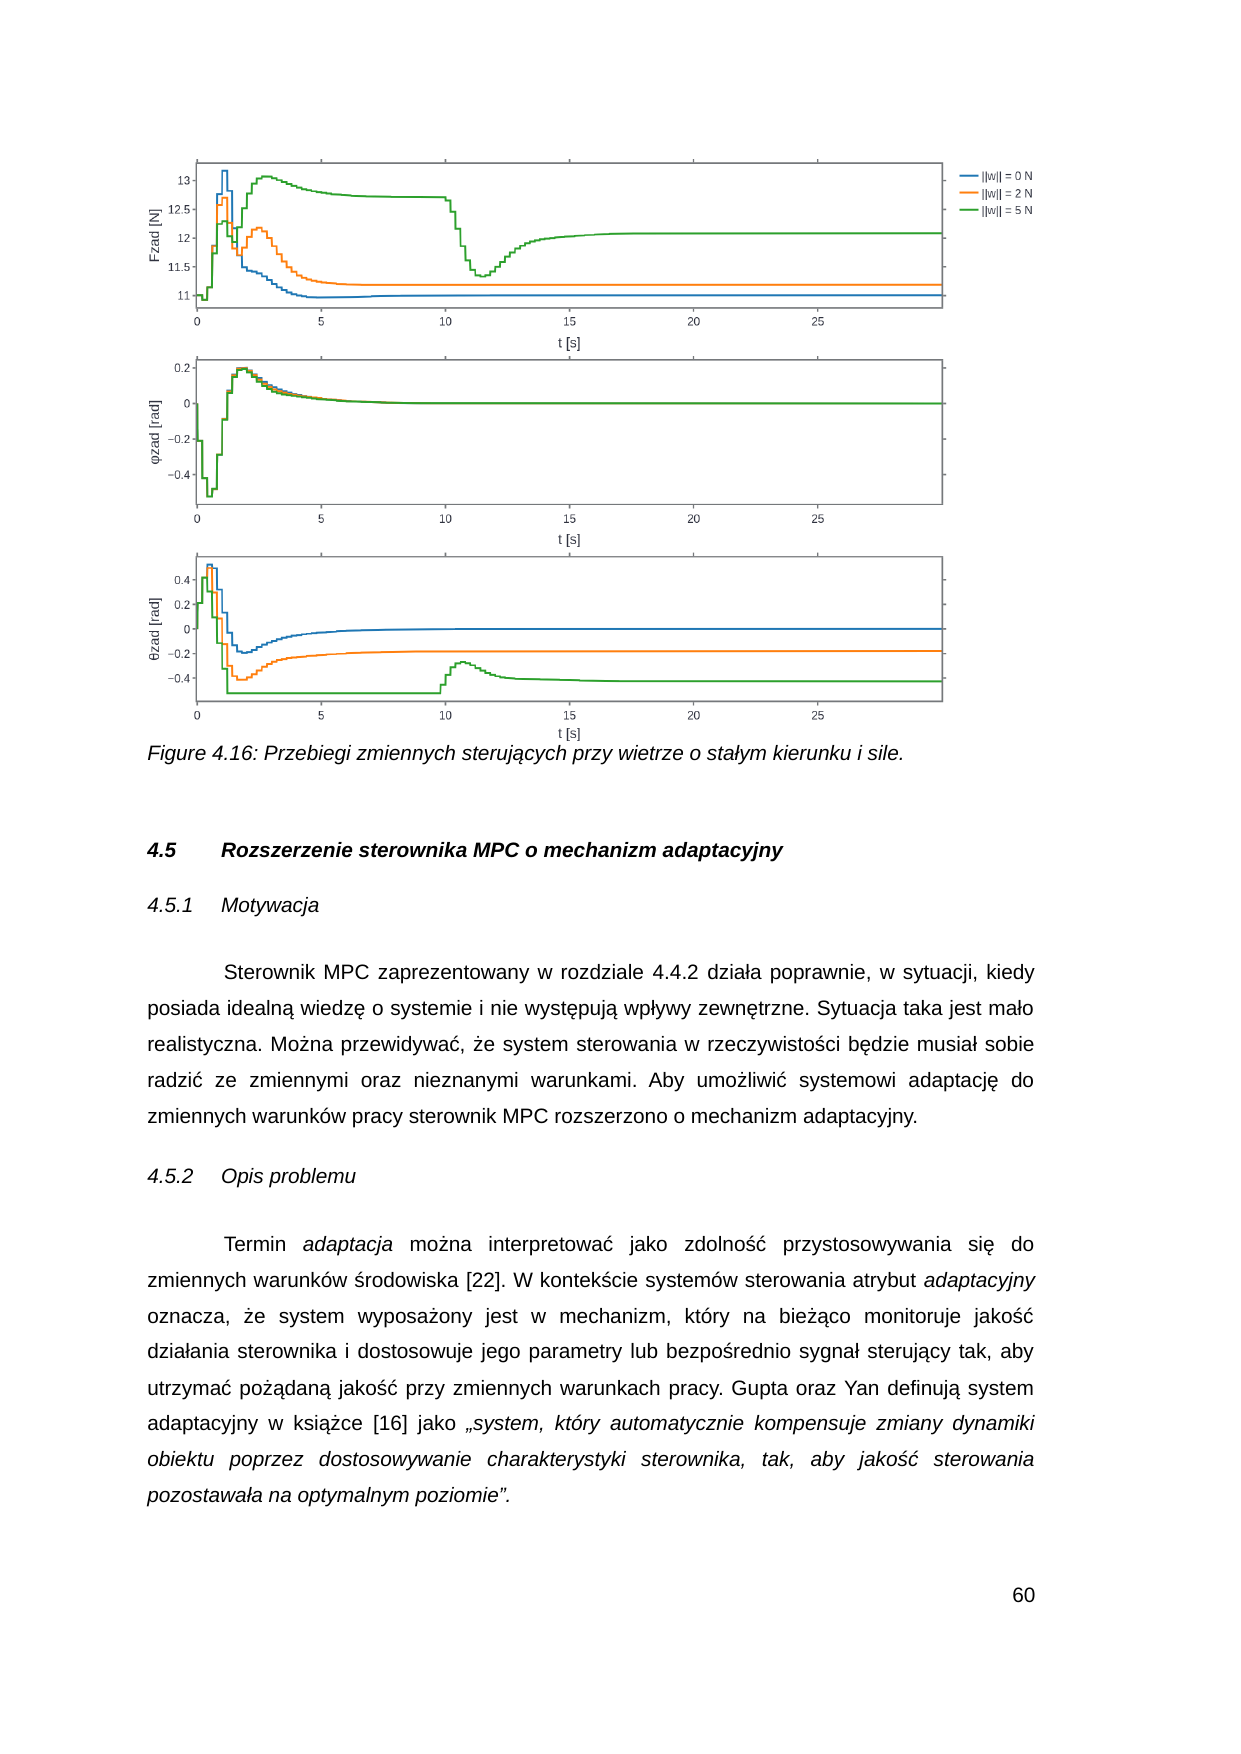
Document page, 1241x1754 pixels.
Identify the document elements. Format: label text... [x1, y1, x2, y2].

subtitle Motywacja [147, 892, 1035, 916]
subtitle Rozszerzenie sterownika MPC o mechanizm adaptacyjny [147, 838, 1035, 862]
subtitle Opis problemu [147, 1164, 1035, 1188]
text Sterownik MPC zaprezentowany w rozdziale 4.4.2 działa poprawnie, w sytuacji, kiedy posiada idealną wiedzę o systemie i nie występują wpływy zewnętrzne. Sytuacja taka jest mało realistyczna. Można przewidywać, że system sterowania w rzeczywistości będzie musiał sobie radzić ze zmiennymi oraz nieznanymi warunkami. Aby umożliwić systemowi adaptację do zmiennych warunków pracy sterownik MPC rozszerzono o mechanizm adaptacyjny. [147, 960, 1035, 1127]
text Figure 4.16: Przebiegi zmiennych sterujących przy wietrze o stałym kierunku i sile. [147, 741, 1035, 765]
picture [147, 159, 1035, 741]
text Termin adaptacja można interpretować jako zdolność przystosowywania się do zmiennych warunków środowiska [22]. W kontekście systemów sterowania atrybut adaptacyjny oznacza, że system wyposażony jest w mechanizm, który na bieżąco monitoruje jakość działania sterownika i dostosowuje jego parametry lub bezpośrednio sygnał sterujący tak, aby utrzymać pożądaną jakość przy zmiennych warunkach pracy. Gupta oraz Yan definują system adaptacyjny w książce [16] jako „system, który automatycznie kompensuje zmiany dynamiki obiektu poprzez dostosowywanie charakterystyki sterownika, tak, aby jakość sterowania pozostawała na optymalnym poziomie”. [147, 1232, 1035, 1507]
